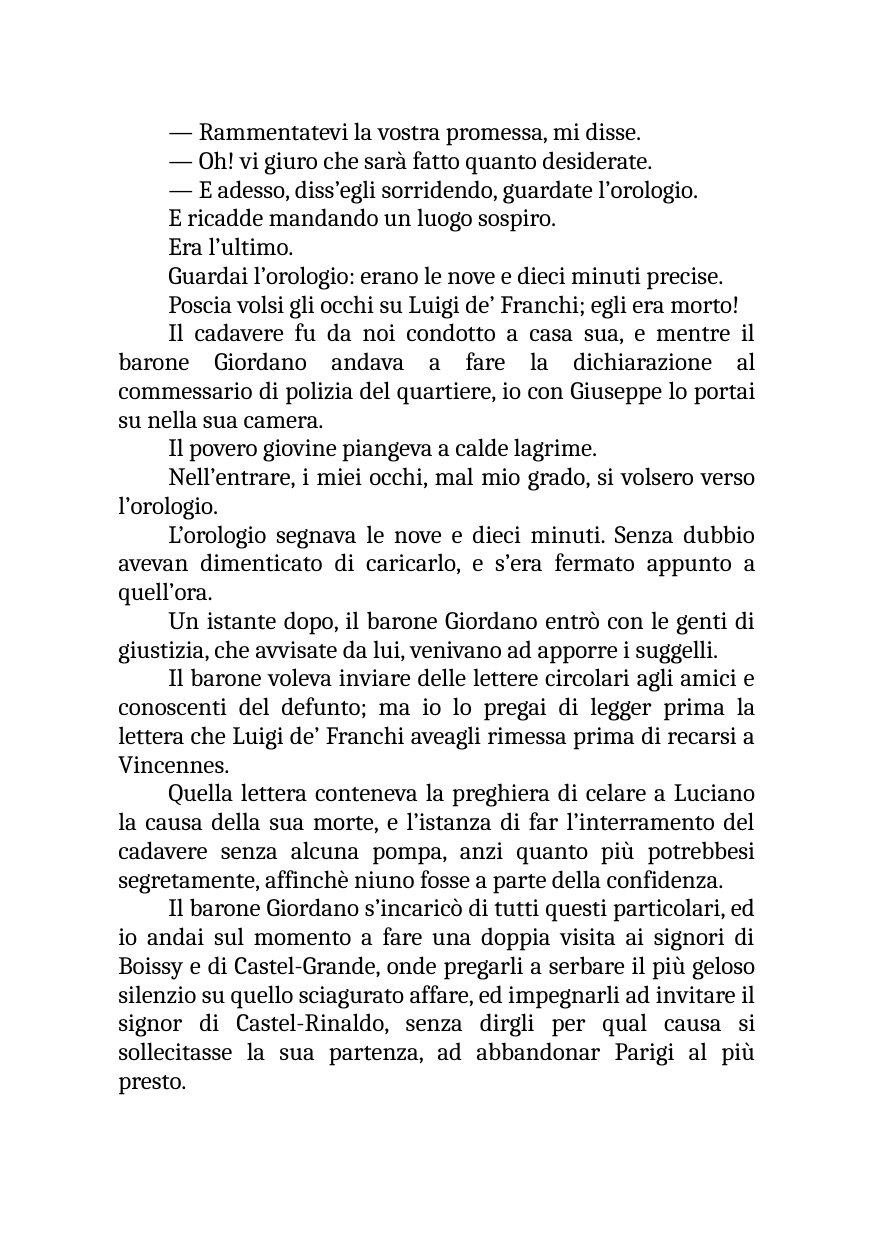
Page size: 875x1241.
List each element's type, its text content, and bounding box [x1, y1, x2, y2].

text L’orologio segnava le nove e dieci minuti. Senza dubbio avevan dimenticato di caricarlo, e s’era fermato appunto a quell’ora. [118, 521, 756, 607]
text Il barone Giordano s’incaricò di tutti questi particolari, ed io andai sul momento a fare una doppia visita ai signori di Boissy e di Castel-Grande, onde pregarli a serbare il più geloso silenzio su quello sciagurato affare, ed impegnarli ad invitare il signor di Castel-Rinaldo, senza dirgli per qual causa si sollecitasse la sua partenza, ad abbandonar Parigi al più presto. [118, 894, 756, 1096]
text Il povero giovine piangeva a calde lagrime. [118, 434, 756, 463]
text Era l’ultimo. [118, 233, 756, 262]
text Quella lettera conteneva la preghiera di celare a Luciano la causa della sua morte, e l’istanza di far l’interramento del cadavere senza alcuna pompa, anzi quanto più potrebbesi segretamente, affinchè niuno fosse a parte della confidenza. [118, 779, 756, 894]
text Un istante dopo, il barone Giordano entrò con le genti di giustizia, che avvisate da lui, venivano ad apporre i suggelli. [118, 607, 756, 664]
text — Oh! vi giuro che sarà fatto quanto desiderate. [118, 147, 756, 176]
text Poscia volsi gli occhi su Luigi de’ Franchi; egli era morto! [118, 291, 756, 319]
text — Rammentatevi la vostra promessa, mi disse. [118, 118, 756, 147]
text E ricadde mandando un luogo sospiro. [118, 204, 756, 233]
text Il barone voleva inviare delle lettere circolari agli amici e conoscenti del defunto; ma io lo pregai di legger prima la lettera che Luigi de’ Franchi aveagli rimessa prima di recarsi a Vincennes. [118, 664, 756, 779]
text Nell’entrare, i miei occhi, mal mio grado, si volsero verso l’orologio. [118, 463, 756, 521]
text — E adesso, diss’egli sorridendo, guardate l’orologio. [118, 176, 756, 204]
text Guardai l’orologio: erano le nove e dieci minuti precise. [118, 262, 756, 291]
text Il cadavere fu da noi condotto a casa sua, e mentre il barone Giordano andava a fare la dichiarazione al commessario di polizia del quartiere, io con Giuseppe lo portai su nella sua camera. [118, 319, 756, 434]
